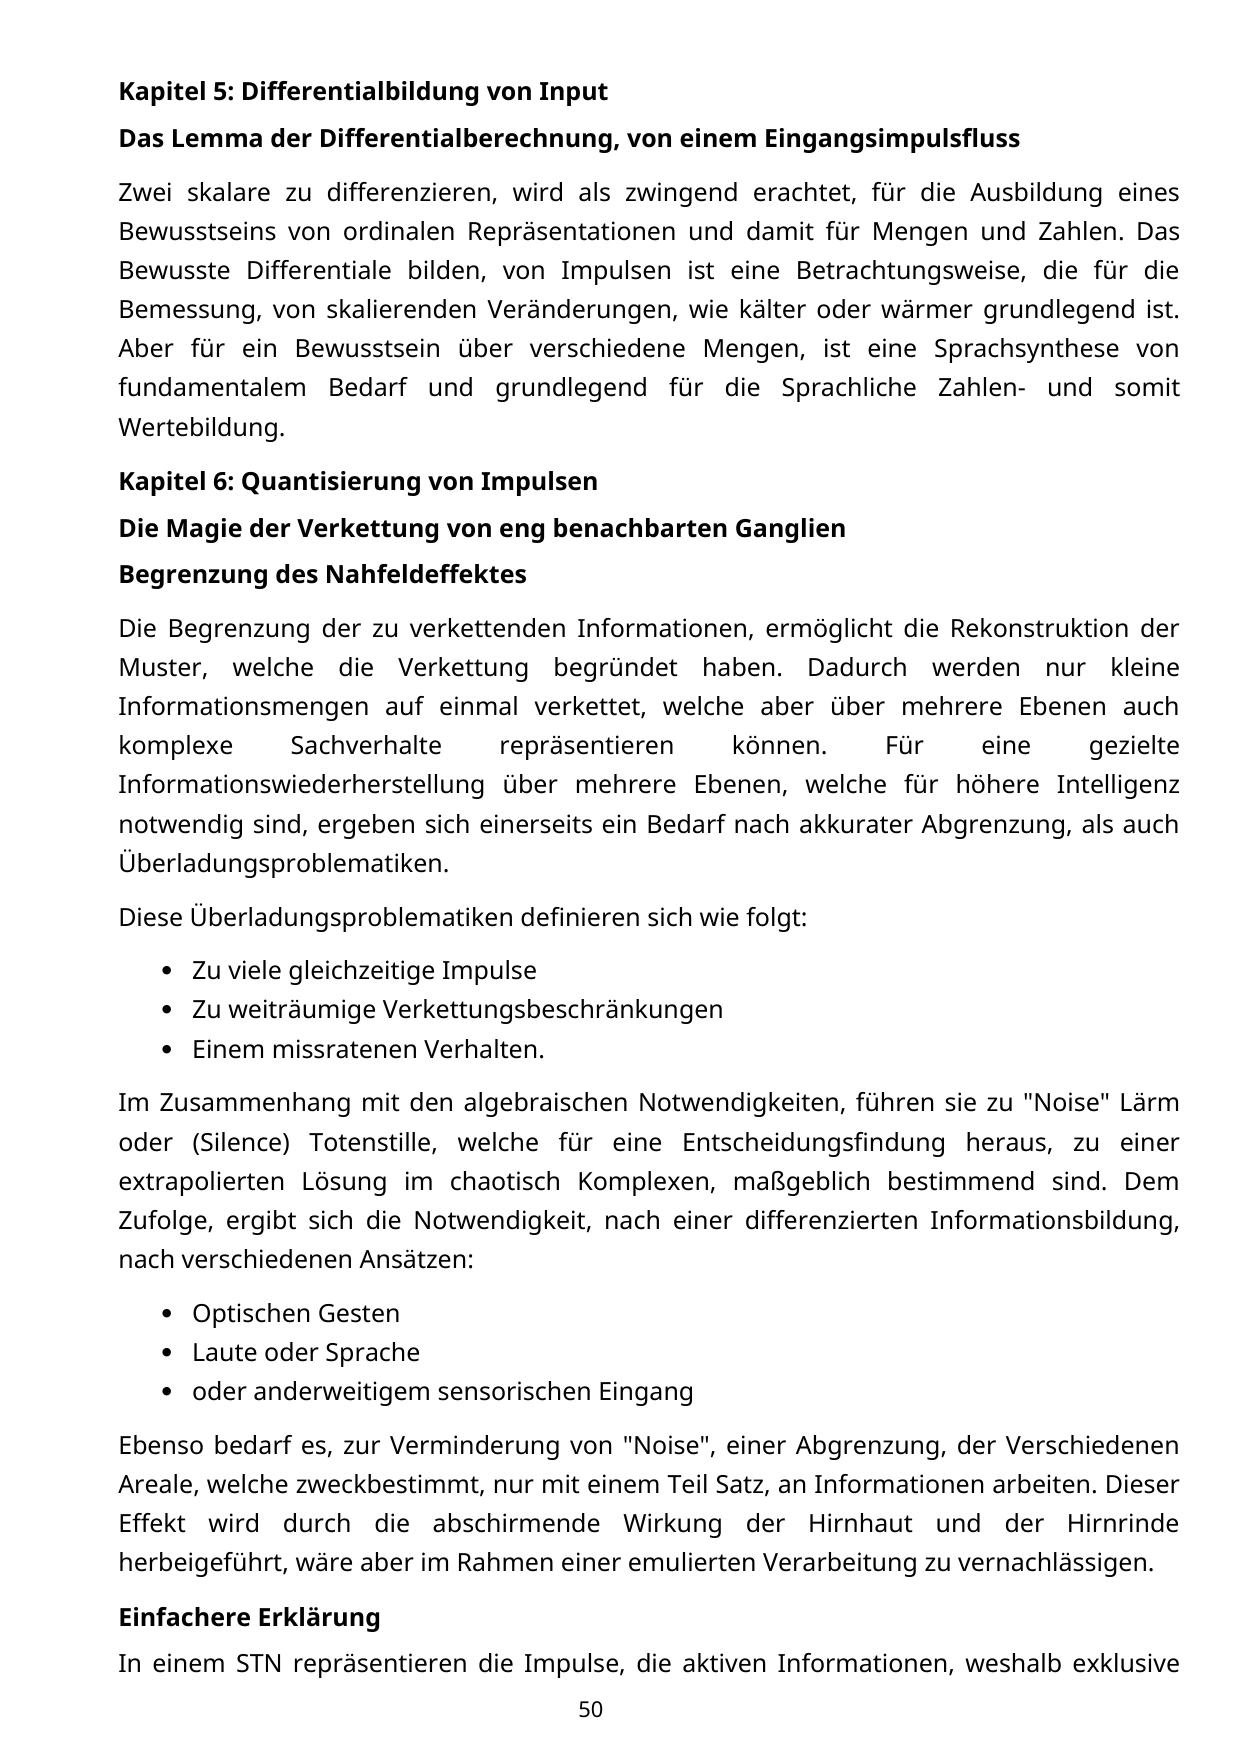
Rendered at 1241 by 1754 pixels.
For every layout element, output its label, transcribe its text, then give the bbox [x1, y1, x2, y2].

subtitle Kapitel 6: Quantisierung von Impulsen [118, 463, 1181, 497]
subtitle Kapitel 5: Differentialbildung von Input [118, 74, 1181, 108]
list Zu weiträumige Verkettungsbeschränkungen [162, 992, 1181, 1026]
text Diese Überladungsproblematiken definieren sich wie folgt: [118, 899, 1181, 933]
text Begrenzung des Nahfeldeffektes [118, 557, 1181, 591]
subtitle Einfachere Erklärung [118, 1599, 1181, 1633]
list Zu viele gleichzeitige Impulse [162, 953, 1181, 987]
text Ebenso bedarf es, zur Verminderung von "Noise", einer Abgrenzung, der Verschiedenen Areale, welche zweckbestimmt, nur mit einem Teil Satz, an Informationen arbeiten. Dieser Effekt wird durch die abschirmende Wirkung der Hirnhaut und der Hirnrinde herbeigeführt, wäre aber im Rahmen einer emulierten Verarbeitung zu vernachlässigen. [118, 1428, 1181, 1579]
text Die Begrenzung der zu verkettenden Informationen, ermöglicht die Rekonstruktion der Muster, welche die Verkettung begründet haben. Dadurch werden nur kleine Informationsmengen auf einmal verkettet, welche aber über mehrere Ebenen auch komplexe Sachverhalte repräsentieren können. Für eine gezielte Informationswiederherstellung über mehrere Ebenen, welche für höhere Intelligenz notwendig sind, ergeben sich einerseits ein Bedarf nach akkurater Abgrenzung, als auch Überladungsproblematiken. [118, 611, 1181, 879]
text Zwei skalare zu differenzieren, wird als zwingend erachtet, für die Ausbildung eines Bewusstseins von ordinalen Repräsentationen und damit für Mengen und Zahlen. Das Bewusste Differentiale bilden, von Impulsen ist eine Betrachtungsweise, die für die Bemessung, von skalierenden Veränderungen, wie kälter oder wärmer grundlegend ist. Aber für ein Bewusstsein über verschiedene Mengen, ist eine Sprachsynthese von fundamentalem Bedarf und grundlegend für die Sprachliche Zahlen- und somit Wertebildung. [118, 174, 1181, 443]
list oder anderweitigem sensorischen Eingang [162, 1374, 1181, 1408]
list Optischen Gesten [162, 1296, 1181, 1329]
text Das Lemma der Differentialberechnung, von einem Eingangsimpulsfluss [118, 121, 1181, 154]
text Im Zusammenhang mit den algebraischen Notwendigkeiten, führen sie zu "Noise" Lärm oder (Silence) Totenstille, welche für eine Entscheidungsfindung heraus, zu einer extrapolierten Lösung im chaotisch Komplexen, maßgeblich bestimmend sind. Dem Zufolge, ergibt sich die Notwendigkeit, nach einer differenzierten Informationsbildung, nach verschiedenen Ansätzen: [118, 1085, 1181, 1276]
list Einem missratenen Verhalten. [162, 1031, 1181, 1065]
text In einem STN repräsentieren die Impulse, die aktiven Informationen, weshalb exklusive [118, 1646, 1181, 1680]
list Laute oder Sprache [162, 1335, 1181, 1369]
subtitle Die Magie der Verkettung von eng benachbarten Ganglien [118, 510, 1181, 544]
